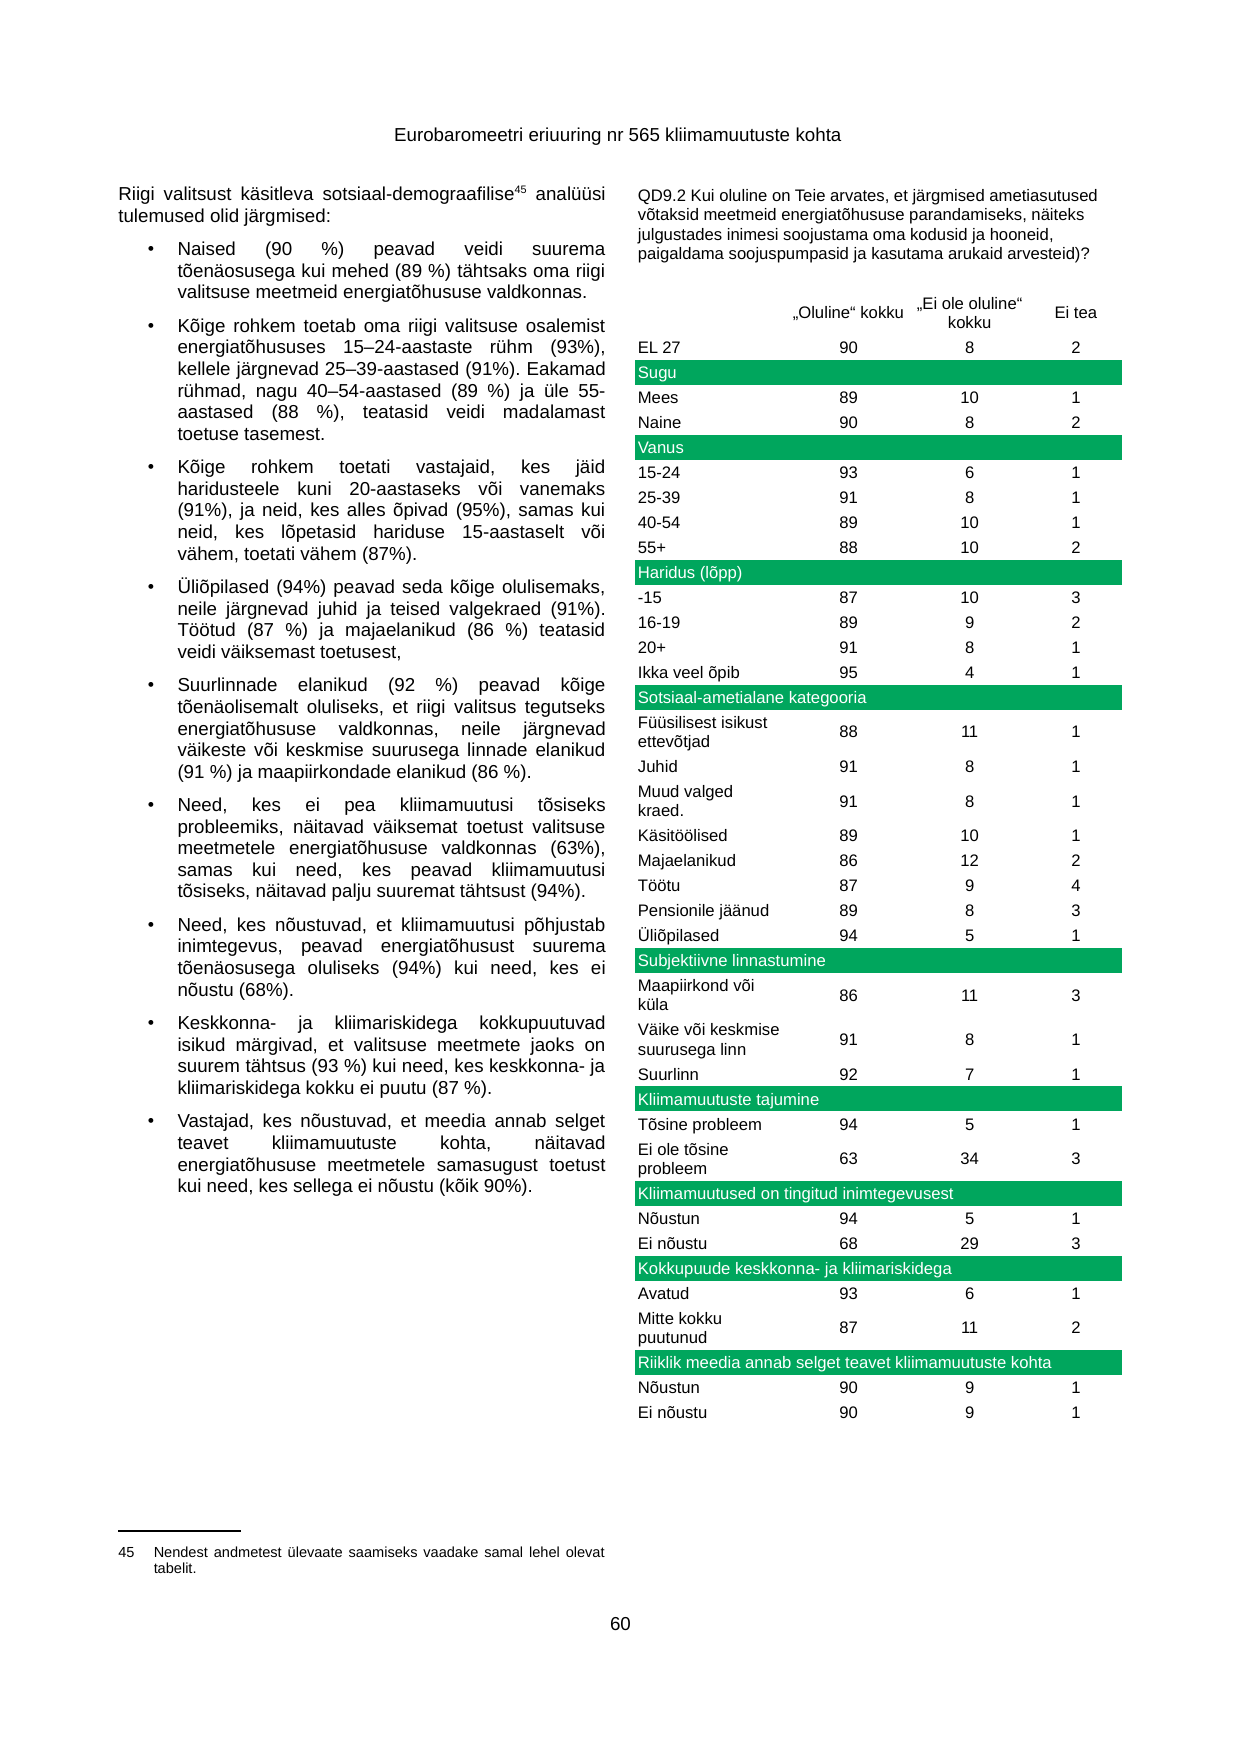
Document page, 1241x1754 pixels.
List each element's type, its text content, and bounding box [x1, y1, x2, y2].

table_cell 16-19 [635, 610, 787, 635]
table_cell EL 27 [635, 335, 787, 360]
table_cell 8 [910, 779, 1029, 823]
table_cell Tõsine probleem [635, 1111, 787, 1136]
table_cell 90 [787, 410, 910, 435]
text Riigi valitsust käsitleva sotsiaal-demograafilise analüüsi tulemused olid järgmised: [118, 183, 605, 226]
table_cell 1 [1029, 460, 1122, 485]
table_cell 40-54 [635, 510, 787, 535]
table_cell Nõustun [635, 1206, 787, 1231]
table_cell 94 [787, 923, 910, 948]
table_cell Juhid [635, 754, 787, 779]
table_header QD9.2 Kui oluline on Teie arvates, et järgmised ametiasutused võtaksid meetmeid energiatõhususe parandamiseks, näiteks julgustades inimesi soojustama oma kodusid ja hooneid, paigaldama soojuspumpasid ja kasutama arukaid arvesteid)? [635, 183, 1122, 266]
table_cell 3 [1029, 1136, 1122, 1181]
table_cell Muud valged kraed. [635, 779, 787, 823]
table_cell 86 [787, 848, 910, 873]
table_cell 8 [910, 410, 1029, 435]
table_cell 11 [910, 1306, 1029, 1350]
table_cell 87 [787, 873, 910, 898]
table_cell 1 [1029, 1281, 1122, 1306]
table_cell Ei nõustu [635, 1231, 787, 1256]
list Suurlinnade elanikud (92 %) peavad kõige tõenäolisemalt oluliseks, et riigi valitsus tegutseks energiatõhususe valdkonnas, neile järgnevad väikeste või keskmise suurusega linnade elanikud (91 %) ja maapiirkondade elanikud (86 %). [148, 674, 605, 782]
table_cell Nõustun [635, 1375, 787, 1400]
table_cell 8 [910, 635, 1029, 660]
table_cell 15-24 [635, 460, 787, 485]
table_cell Sugu [635, 360, 1122, 385]
table_cell 9 [910, 610, 1029, 635]
table_cell Riiklik meedia annab selget teavet kliimamuutuste kohta [635, 1350, 1122, 1375]
table_cell 2 [1029, 410, 1122, 435]
table_cell 1 [1029, 635, 1122, 660]
table_cell 2 [1029, 848, 1122, 873]
table_cell 91 [787, 1017, 910, 1061]
table_cell 10 [910, 385, 1029, 410]
table_cell 91 [787, 779, 910, 823]
table_cell 3 [1029, 898, 1122, 923]
table_cell 94 [787, 1111, 910, 1136]
list Kõige rohkem toetab oma riigi valitsuse osalemist energiatõhususes 15–24-aastaste rühm (93%), kellele järgnevad 25–39-aastased (91%). Eakamad rühmad, nagu 40–54-aastased (89 %) ja üle 55-aastased (88 %), teatasid veidi madalamast toetuse tasemest. [148, 315, 605, 444]
table_cell 8 [910, 754, 1029, 779]
table_cell 8 [910, 485, 1029, 510]
table_cell Haridus (lõpp) [635, 560, 1122, 585]
table_cell Töötu [635, 873, 787, 898]
table_cell Ikka veel õpib [635, 660, 787, 685]
table_cell 2 [1029, 335, 1122, 360]
table_cell 5 [910, 1206, 1029, 1231]
text Nendest andmetest ülevaate saamiseks vaadake samal lehel olevat tabelit. [118, 1543, 605, 1577]
table_cell 1 [1029, 923, 1122, 948]
table_cell 25-39 [635, 485, 787, 510]
list Vastajad, kes nõustuvad, et meedia annab selget teavet kliimamuutuste kohta, näitavad energiatõhususe meetmetele samasugust toetust kui need, kes sellega ei nõustu (kõik 90%). [148, 1110, 605, 1196]
table_cell 1 [1029, 823, 1122, 848]
table_cell 87 [787, 585, 910, 610]
list Kõige rohkem toetati vastajaid, kes jäid haridusteele kuni 20-aastaseks või vanemaks (91%), ja neid, kes alles õpivad (95%), samas kui neid, kes lõpetasid hariduse 15-aastaselt või vähem, toetati vähem (87%). [148, 456, 605, 564]
table_cell 91 [787, 485, 910, 510]
table_cell Subjektiivne linnastumine [635, 948, 1122, 973]
table_cell 12 [910, 848, 1029, 873]
table_cell 6 [910, 1281, 1029, 1306]
list Need, kes nõustuvad, et kliimamuutusi põhjustab inimtegevus, peavad energiatõhusust suurema tõenäosusega oluliseks (94%) kui need, kes ei nõustu (68%). [148, 914, 605, 1000]
table_cell 9 [910, 1400, 1029, 1425]
table_cell 1 [1029, 710, 1122, 754]
table_cell Ei nõustu [635, 1400, 787, 1425]
table_cell 5 [910, 923, 1029, 948]
table_cell 95 [787, 660, 910, 685]
table_cell 1 [1029, 660, 1122, 685]
table_cell 2 [1029, 1306, 1122, 1350]
table_cell 1 [1029, 1400, 1122, 1425]
table_cell [635, 266, 787, 291]
table_cell 93 [787, 1281, 910, 1306]
table_cell Väike või keskmise suurusega linn [635, 1017, 787, 1061]
table_cell 93 [787, 460, 910, 485]
table_cell 1 [1029, 510, 1122, 535]
table_cell 1 [1029, 1206, 1122, 1231]
table_cell 8 [910, 1017, 1029, 1061]
table_cell Käsitöölised [635, 823, 787, 848]
list Üliõpilased (94%) peavad seda kõige olulisemaks, neile järgnevad juhid ja teised valgekraed (91%). Töötud (87 %) ja majaelanikud (86 %) teatasid veidi väiksemast toetusest, [148, 576, 605, 662]
table_cell 4 [1029, 873, 1122, 898]
table_cell 3 [1029, 585, 1122, 610]
table_cell 2 [1029, 535, 1122, 560]
table_cell 1 [1029, 1017, 1122, 1061]
table_cell Vanus [635, 435, 1122, 460]
table_cell 1 [1029, 385, 1122, 410]
table_cell 5 [910, 1111, 1029, 1136]
table_cell „Oluline“ kokku [787, 291, 910, 335]
list Need, kes ei pea kliimamuutusi tõsiseks probleemiks, näitavad väiksemat toetust valitsuse meetmetele energiatõhususe valdkonnas (63%), samas kui need, kes peavad kliimamuutusi tõsiseks, näitavad palju suuremat tähtsust (94%). [148, 794, 605, 902]
table_cell 90 [787, 335, 910, 360]
list Keskkonna- ja kliimariskidega kokkupuutuvad isikud märgivad, et valitsuse meetmete jaoks on suurem tähtsus (93 %) kui need, kes keskkonna- ja kliimariskidega kokku ei puutu (87 %). [148, 1012, 605, 1098]
table_cell 10 [910, 535, 1029, 560]
table_cell Sotsiaal-ametialane kategooria [635, 685, 1122, 710]
table_cell 1 [1029, 485, 1122, 510]
table_cell 91 [787, 635, 910, 660]
table_cell 1 [1029, 1061, 1122, 1086]
table_cell 55+ [635, 535, 787, 560]
table_cell Üliõpilased [635, 923, 787, 948]
table_cell 1 [1029, 779, 1122, 823]
table_cell 8 [910, 898, 1029, 923]
table_cell [787, 266, 910, 291]
table_cell Naine [635, 410, 787, 435]
table_cell 94 [787, 1206, 910, 1231]
table_cell 1 [1029, 754, 1122, 779]
table_cell Kliimamuutused on tingitud inimtegevusest [635, 1181, 1122, 1206]
table_cell 89 [787, 610, 910, 635]
table_cell 34 [910, 1136, 1029, 1181]
table_cell Suurlinn [635, 1061, 787, 1086]
table_cell 89 [787, 385, 910, 410]
table_cell 88 [787, 535, 910, 560]
table_cell 9 [910, 873, 1029, 898]
table_cell 63 [787, 1136, 910, 1181]
table_cell 1 [1029, 1375, 1122, 1400]
table_cell 68 [787, 1231, 910, 1256]
table_cell 89 [787, 823, 910, 848]
table_cell 86 [787, 973, 910, 1017]
table_cell 10 [910, 585, 1029, 610]
table_cell -15 [635, 585, 787, 610]
table_cell Kokkupuude keskkonna- ja kliimariskidega [635, 1256, 1122, 1281]
table_cell 8 [910, 335, 1029, 360]
table_cell 2 [1029, 610, 1122, 635]
table_cell 4 [910, 660, 1029, 685]
table_cell Ei ole tõsine probleem [635, 1136, 787, 1181]
table_cell 20+ [635, 635, 787, 660]
table_cell 3 [1029, 973, 1122, 1017]
table_cell Kliimamuutuste tajumine [635, 1086, 1122, 1111]
table_cell 11 [910, 973, 1029, 1017]
table_cell [910, 266, 1029, 291]
table_cell [635, 291, 787, 335]
table_cell 91 [787, 754, 910, 779]
table_cell „Ei ole oluline“ kokku [910, 291, 1029, 335]
table_cell Maapiirkond või küla [635, 973, 787, 1017]
table_cell 90 [787, 1400, 910, 1425]
table_cell 89 [787, 510, 910, 535]
table_cell Mitte kokku puutunud [635, 1306, 787, 1350]
table_cell Ei tea [1029, 291, 1122, 335]
list Naised (90 %) peavad veidi suurema tõenäosusega kui mehed (89 %) tähtsaks oma riigi valitsuse meetmeid energiatõhususe valdkonnas. [148, 238, 605, 303]
table_cell 6 [910, 460, 1029, 485]
table_cell 9 [910, 1375, 1029, 1400]
table_cell 3 [1029, 1231, 1122, 1256]
table_cell Mees [635, 385, 787, 410]
table_cell 29 [910, 1231, 1029, 1256]
table_cell 89 [787, 898, 910, 923]
table_cell 88 [787, 710, 910, 754]
table_cell 1 [1029, 1111, 1122, 1136]
table_cell 90 [787, 1375, 910, 1400]
table_cell Avatud [635, 1281, 787, 1306]
table_cell 87 [787, 1306, 910, 1350]
table_cell Füüsilisest isikust ettevõtjad [635, 710, 787, 754]
table_cell 92 [787, 1061, 910, 1086]
table_cell [1029, 266, 1122, 291]
table_cell 7 [910, 1061, 1029, 1086]
table_cell 10 [910, 823, 1029, 848]
table_cell Pensionile jäänud [635, 898, 787, 923]
table_cell 10 [910, 510, 1029, 535]
table_cell 11 [910, 710, 1029, 754]
table_cell Majaelanikud [635, 848, 787, 873]
